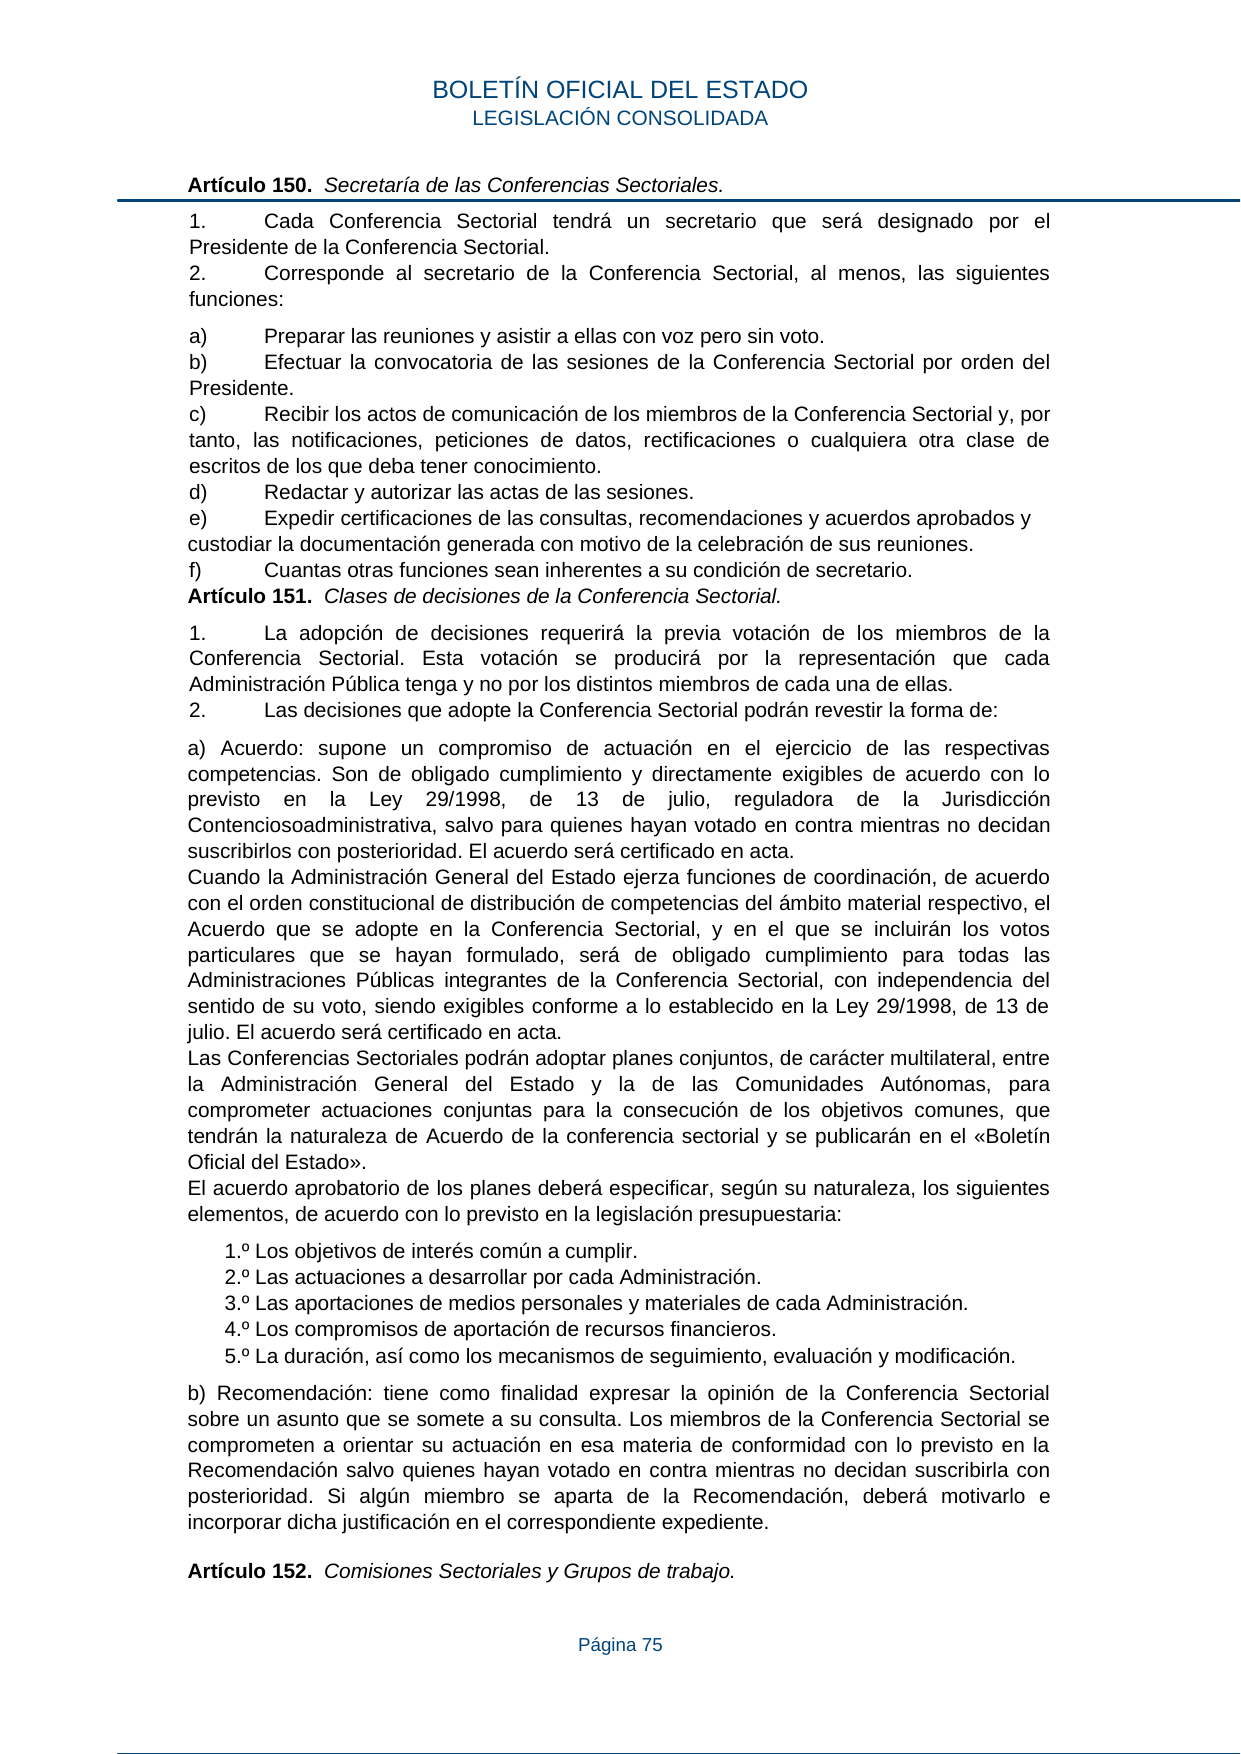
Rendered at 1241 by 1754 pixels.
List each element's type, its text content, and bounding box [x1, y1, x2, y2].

list Efectuar la convocatoria de las sesiones de la Conferencia Sectorial por orden del Presidente. [189, 350, 1051, 400]
text Artículo 150. Secretaría de las Conferencias Sectoriales. [187, 173, 1051, 197]
text 3.º Las aportaciones de medios personales y materiales de cada Administración. [224, 1291, 1051, 1315]
list Redactar y autorizar las actas de las sesiones. [189, 480, 1051, 504]
list La adopción de decisiones requerirá la previa votación de los miembros de la Conferencia Sectorial. Esta votación se producirá por la representación que cada Administración Pública tenga y no por los distintos miembros de cada una de ellas. [189, 620, 1051, 696]
text a) Acuerdo: supone un compromiso de actuación en el ejercicio de las respectivas competencias. Son de obligado cumplimiento y directamente exigibles de acuerdo con lo previsto en la Ley 29/1998, de 13 de julio, reguladora de la Jurisdicción Contenciosoadministrativa, salvo para quienes hayan votado en contra mientras no decidan suscribirlos con posterioridad. El acuerdo será certificado en acta. [187, 736, 1051, 863]
list Preparar las reuniones y asistir a ellas con voz pero sin voto. [189, 324, 1051, 348]
text Artículo 152. Comisiones Sectoriales y Grupos de trabajo. [187, 1559, 1051, 1583]
text Las Conferencias Sectoriales podrán adoptar planes conjuntos, de carácter multilateral, entre la Administración General del Estado y la de las Comunidades Autónomas, para comprometer actuaciones conjuntas para la consecución de los objetivos comunes, que tendrán la naturaleza de Acuerdo de la conferencia sectorial y se publicarán en el «Boletín Oficial del Estado». [187, 1046, 1051, 1173]
text 2.º Las actuaciones a desarrollar por cada Administración. [224, 1265, 1051, 1289]
text Cuando la Administración General del Estado ejerza funciones de coordinación, de acuerdo con el orden constitucional de distribución de competencias del ámbito material respectivo, el Acuerdo que se adopte en la Conferencia Sectorial, y en el que se incluirán los votos particulares que se hayan formulado, será de obligado cumplimiento para todas las Administraciones Públicas integrantes de la Conferencia Sectorial, con independencia del sentido de su voto, siendo exigibles conforme a lo establecido en la Ley 29/1998, de 13 de julio. El acuerdo será certificado en acta. [187, 865, 1051, 1044]
list Expedir certificaciones de las consultas, recomendaciones y acuerdos aprobados y [189, 506, 1051, 530]
text El acuerdo aprobatorio de los planes deberá especificar, según su naturaleza, los siguientes elementos, de acuerdo con lo previsto en la legislación presupuestaria: [187, 1176, 1051, 1225]
text custodiar la documentación generada con motivo de la celebración de sus reuniones. [187, 532, 1051, 556]
list Corresponde al secretario de la Conferencia Sectorial, al menos, las siguientes funciones: [189, 261, 1051, 310]
list Cuantas otras funciones sean inherentes a su condición de secretario. [189, 558, 1051, 582]
list Recibir los actos de comunicación de los miembros de la Conferencia Sectorial y, por tanto, las notificaciones, peticiones de datos, rectificaciones o cualquiera otra clase de escritos de los que deba tener conocimiento. [189, 402, 1051, 478]
list Las decisiones que adopte la Conferencia Sectorial podrán revestir la forma de: [189, 698, 1051, 722]
text 1.º Los objetivos de interés común a cumplir. [224, 1239, 1051, 1263]
text 4.º Los compromisos de aportación de recursos financieros. [224, 1317, 1051, 1341]
text Artículo 151. Clases de decisiones de la Conferencia Sectorial. [187, 584, 1051, 608]
list Cada Conferencia Sectorial tendrá un secretario que será designado por el Presidente de la Conferencia Sectorial. [189, 209, 1051, 258]
text b) Recomendación: tiene como finalidad expresar la opinión de la Conferencia Sectorial sobre un asunto que se somete a su consulta. Los miembros de la Conferencia Sectorial se comprometen a orientar su actuación en esa materia de conformidad con lo previsto en la Recomendación salvo quienes hayan votado en contra mientras no decidan suscribirla con posterioridad. Si algún miembro se aparta de la Recomendación, deberá motivarlo e incorporar dicha justificación en el correspondiente expediente. [187, 1381, 1051, 1534]
text 5.º La duración, así como los mecanismos de seguimiento, evaluación y modificación. [224, 1343, 1051, 1367]
